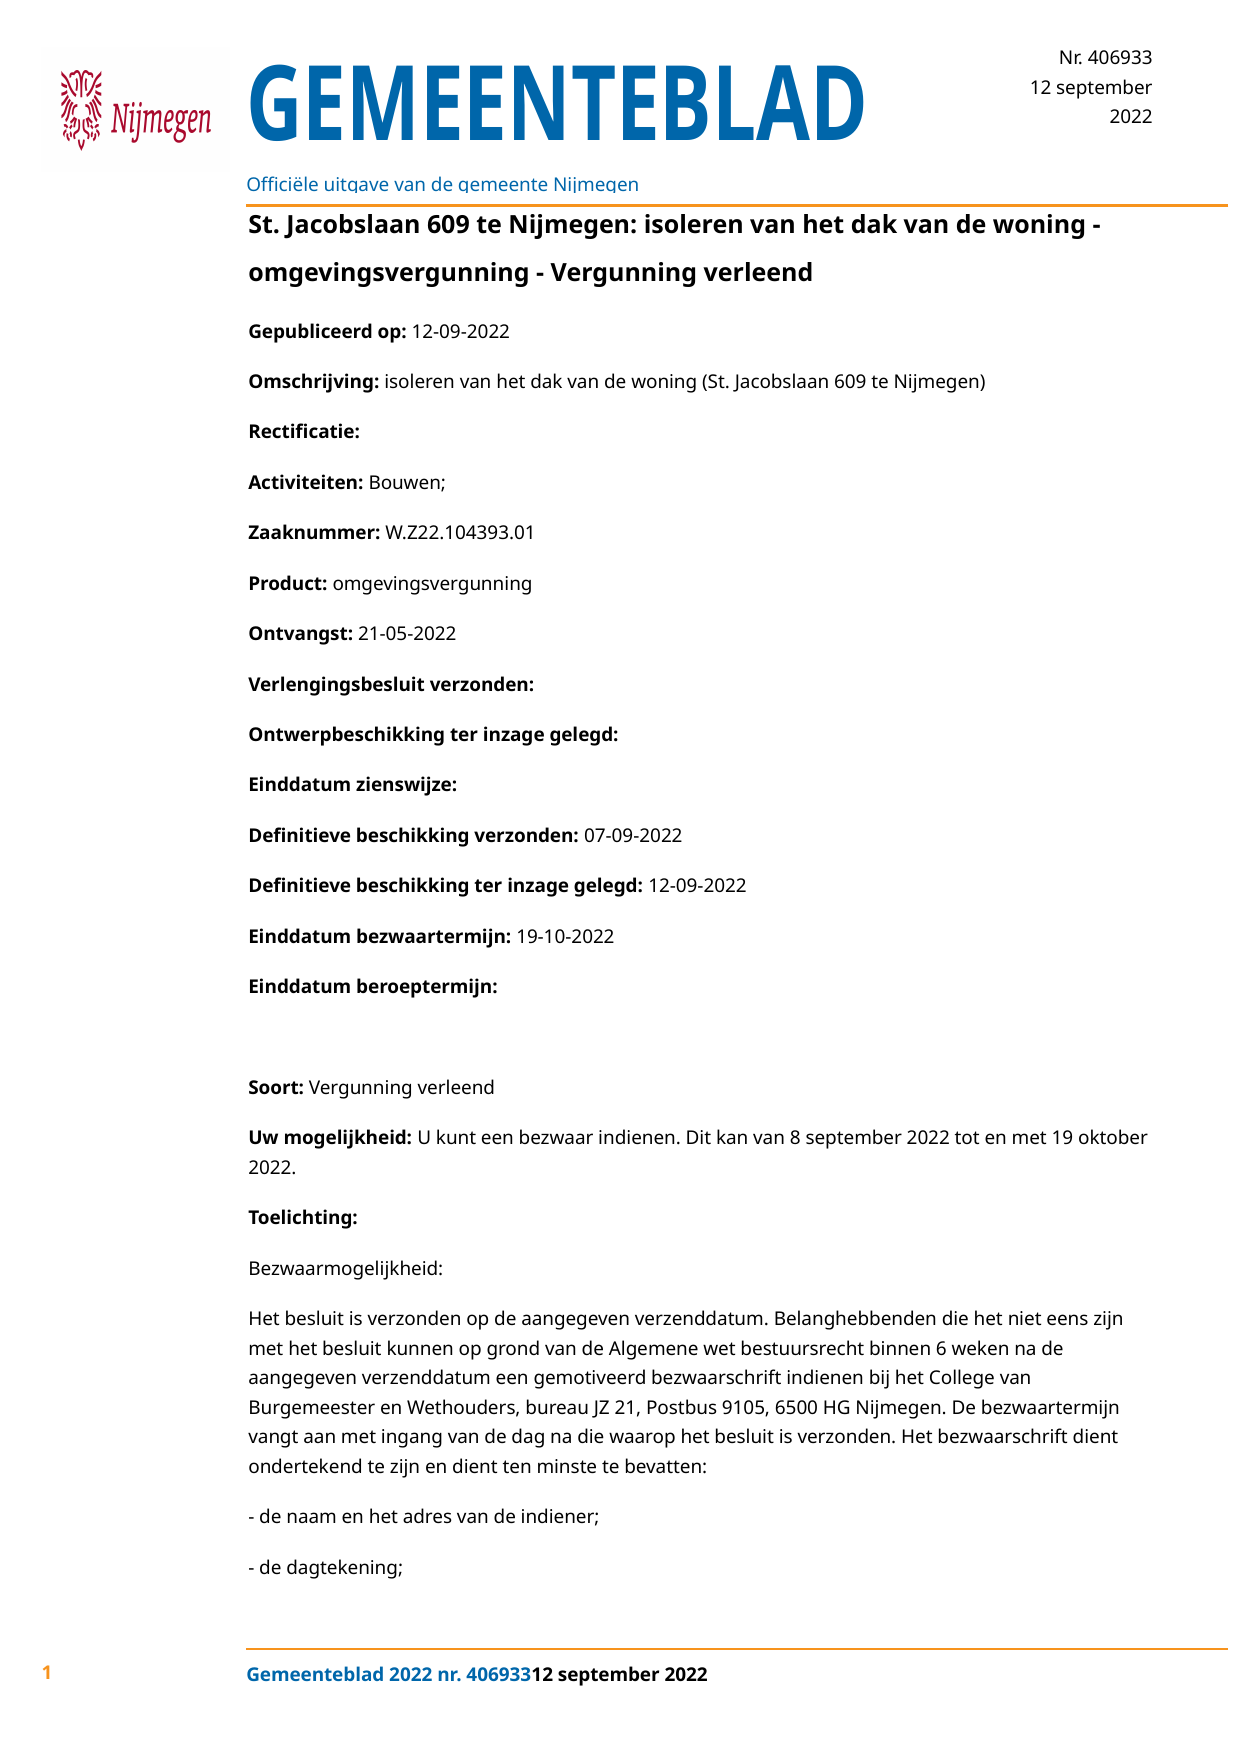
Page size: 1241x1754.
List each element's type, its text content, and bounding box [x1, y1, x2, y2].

text Einddatum beroeptermijn: [248, 973, 1152, 999]
text Product: omgevingsvergunning [248, 570, 1152, 596]
picture [41, 47, 231, 172]
text Activiteiten: Bouwen; [248, 469, 1152, 495]
text Einddatum bezwaartermijn: 19-10-2022 [248, 923, 1152, 949]
text Gepubliceerd op: 12-09-2022 [248, 318, 1152, 344]
text Einddatum zienswijze: [248, 772, 1152, 797]
text Toelichting: [248, 1204, 1152, 1230]
text Verlengingsbesluit verzonden: [248, 671, 1152, 697]
text Uw mogelijkheid: U kunt een bezwaar indienen. Dit kan van 8 september 2022 tot en met 19 oktober 2022. [248, 1124, 1152, 1180]
text Bezwaarmogelijkheid: [248, 1255, 1152, 1281]
text Het besluit is verzonden op de aangegeven verzenddatum. Belanghebbenden die het niet eens zijn met het besluit kunnen op grond van de Algemene wet bestuursrecht binnen 6 weken na de aangegeven verzenddatum een gemotiveerd bezwaarschrift indienen bij het College van Burgemeester en Wethouders, bureau JZ 21, Postbus 9105, 6500 HG Nijmegen. De bezwaartermijn vangt aan met ingang van de dag na die waarop het besluit is verzonden. Het bezwaarschrift dient ondertekend te zijn en dient ten minste te bevatten: [248, 1305, 1152, 1479]
text - de naam en het adres van de indiener; [248, 1504, 1152, 1529]
text Definitieve beschikking ter inzage gelegd: 12-09-2022 [248, 872, 1152, 898]
text Soort: Vergunning verleend [248, 1074, 1152, 1100]
text Ontvangst: 21-05-2022 [248, 620, 1152, 646]
text Omschrijving: isoleren van het dak van de woning (St. Jacobslaan 609 te Nijmegen) [248, 368, 1152, 394]
text - de dagtekening; [248, 1554, 1152, 1580]
text Zaaknummer: W.Z22.104393.01 [248, 519, 1152, 545]
text Ontwerpbeschikking ter inzage gelegd: [248, 721, 1152, 747]
text Definitieve beschikking verzonden: 07-09-2022 [248, 822, 1152, 848]
text St. Jacobslaan 609 te Nijmegen: isoleren van het dak van de woning - omgevingsvergunning - Vergunning verleend [248, 207, 1152, 288]
text Rectificatie: [248, 419, 1152, 444]
